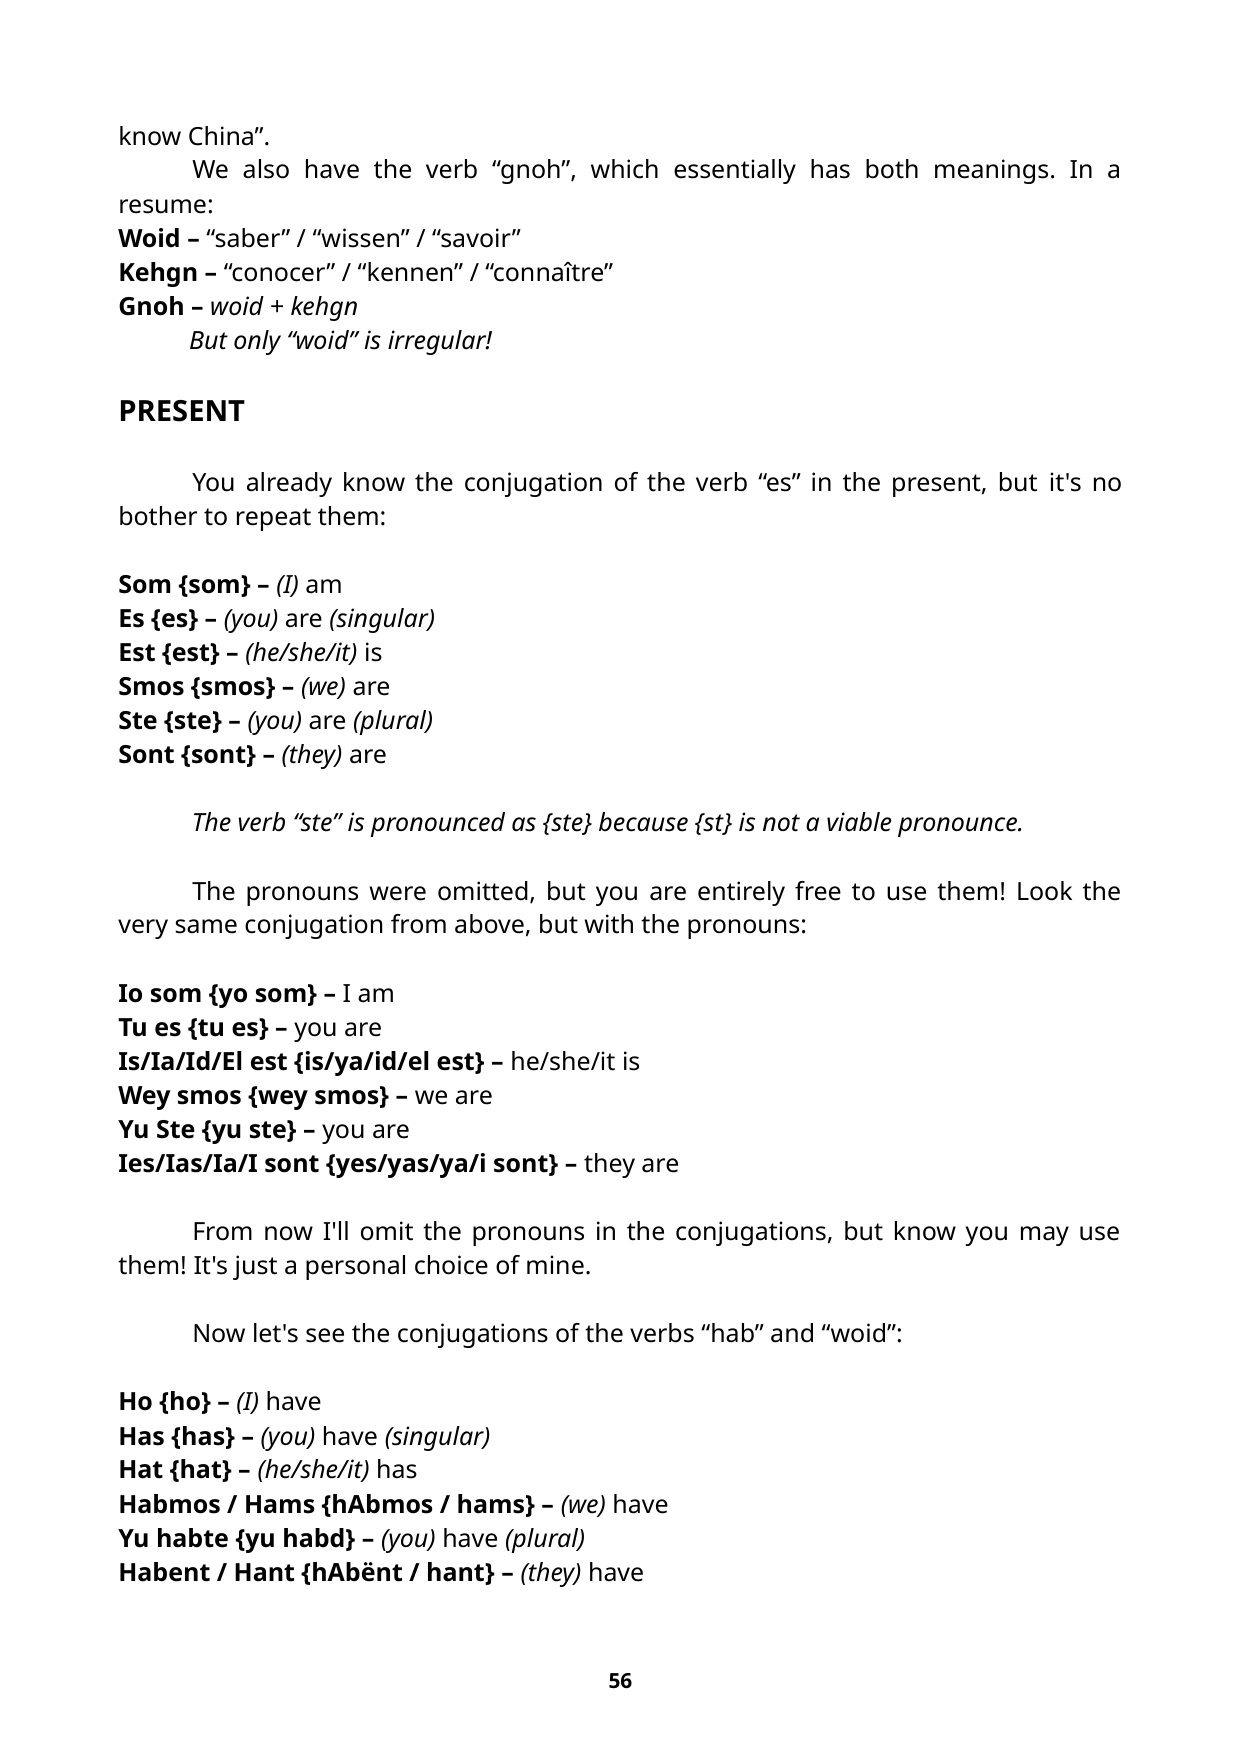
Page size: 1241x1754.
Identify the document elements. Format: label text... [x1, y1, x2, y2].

text Io som {yo som} – I am [118, 975, 1122, 1009]
subtitle PRESENT [118, 391, 1122, 430]
text From now I'll omit the pronouns in the conjugations, but know you may use them! It's just a personal choice of mine. [118, 1214, 1122, 1282]
text Yu habte {yu habd} – (you) have (plural) [118, 1520, 1122, 1554]
text Now let's see the conjugations of the verbs “hab” and “woid”: [118, 1316, 1122, 1350]
text Som {som} – (I) am [118, 567, 1122, 601]
text know China”. [118, 118, 1122, 152]
text Habmos / Hams {hAbmos / hams} – (we) have [118, 1486, 1122, 1520]
text Wey smos {wey smos} – we are [118, 1077, 1122, 1112]
text We also have the verb “gnoh”, which essentially has both meanings. In a resume: [118, 152, 1122, 220]
text Ies/Ias/Ia/I sont {yes/yas/ya/i sont} – they are [118, 1146, 1122, 1180]
text Has {has} – (you) have (singular) [118, 1418, 1122, 1452]
text Habent / Hant {hAbënt / hant} – (they) have [118, 1554, 1122, 1588]
text Woid – “saber” / “wissen” / “savoir” [118, 220, 1122, 254]
text But only “woid” is irregular! [189, 322, 1122, 357]
text You already know the conjugation of the verb “es” in the present, but it's no bother to repeat them: [118, 464, 1122, 532]
text The verb “ste” is pronounced as {ste} because {st} is not a viable pronounce. [192, 805, 1122, 839]
text Ste {ste} – (you) are (plural) [118, 703, 1122, 737]
text Ho {ho} – (I) have [118, 1384, 1122, 1418]
text Est {est} – (he/she/it) is [118, 635, 1122, 669]
text Tu es {tu es} – you are [118, 1009, 1122, 1043]
text Yu Ste {yu ste} – you are [118, 1112, 1122, 1146]
text Sont {sont} – (they) are [118, 737, 1122, 771]
text Gnoh – woid + kehgn [118, 288, 1122, 322]
text Hat {hat} – (he/she/it) has [118, 1452, 1122, 1486]
text Kehgn – “conocer” / “kennen” / “connaître” [118, 254, 1122, 288]
text Smos {smos} – (we) are [118, 669, 1122, 703]
text Es {es} – (you) are (singular) [118, 601, 1122, 635]
text The pronouns were omitted, but you are entirely free to use them! Look the very same conjugation from above, but with the pronouns: [118, 873, 1122, 941]
text Is/Ia/Id/El est {is/ya/id/el est} – he/she/it is [118, 1043, 1122, 1077]
